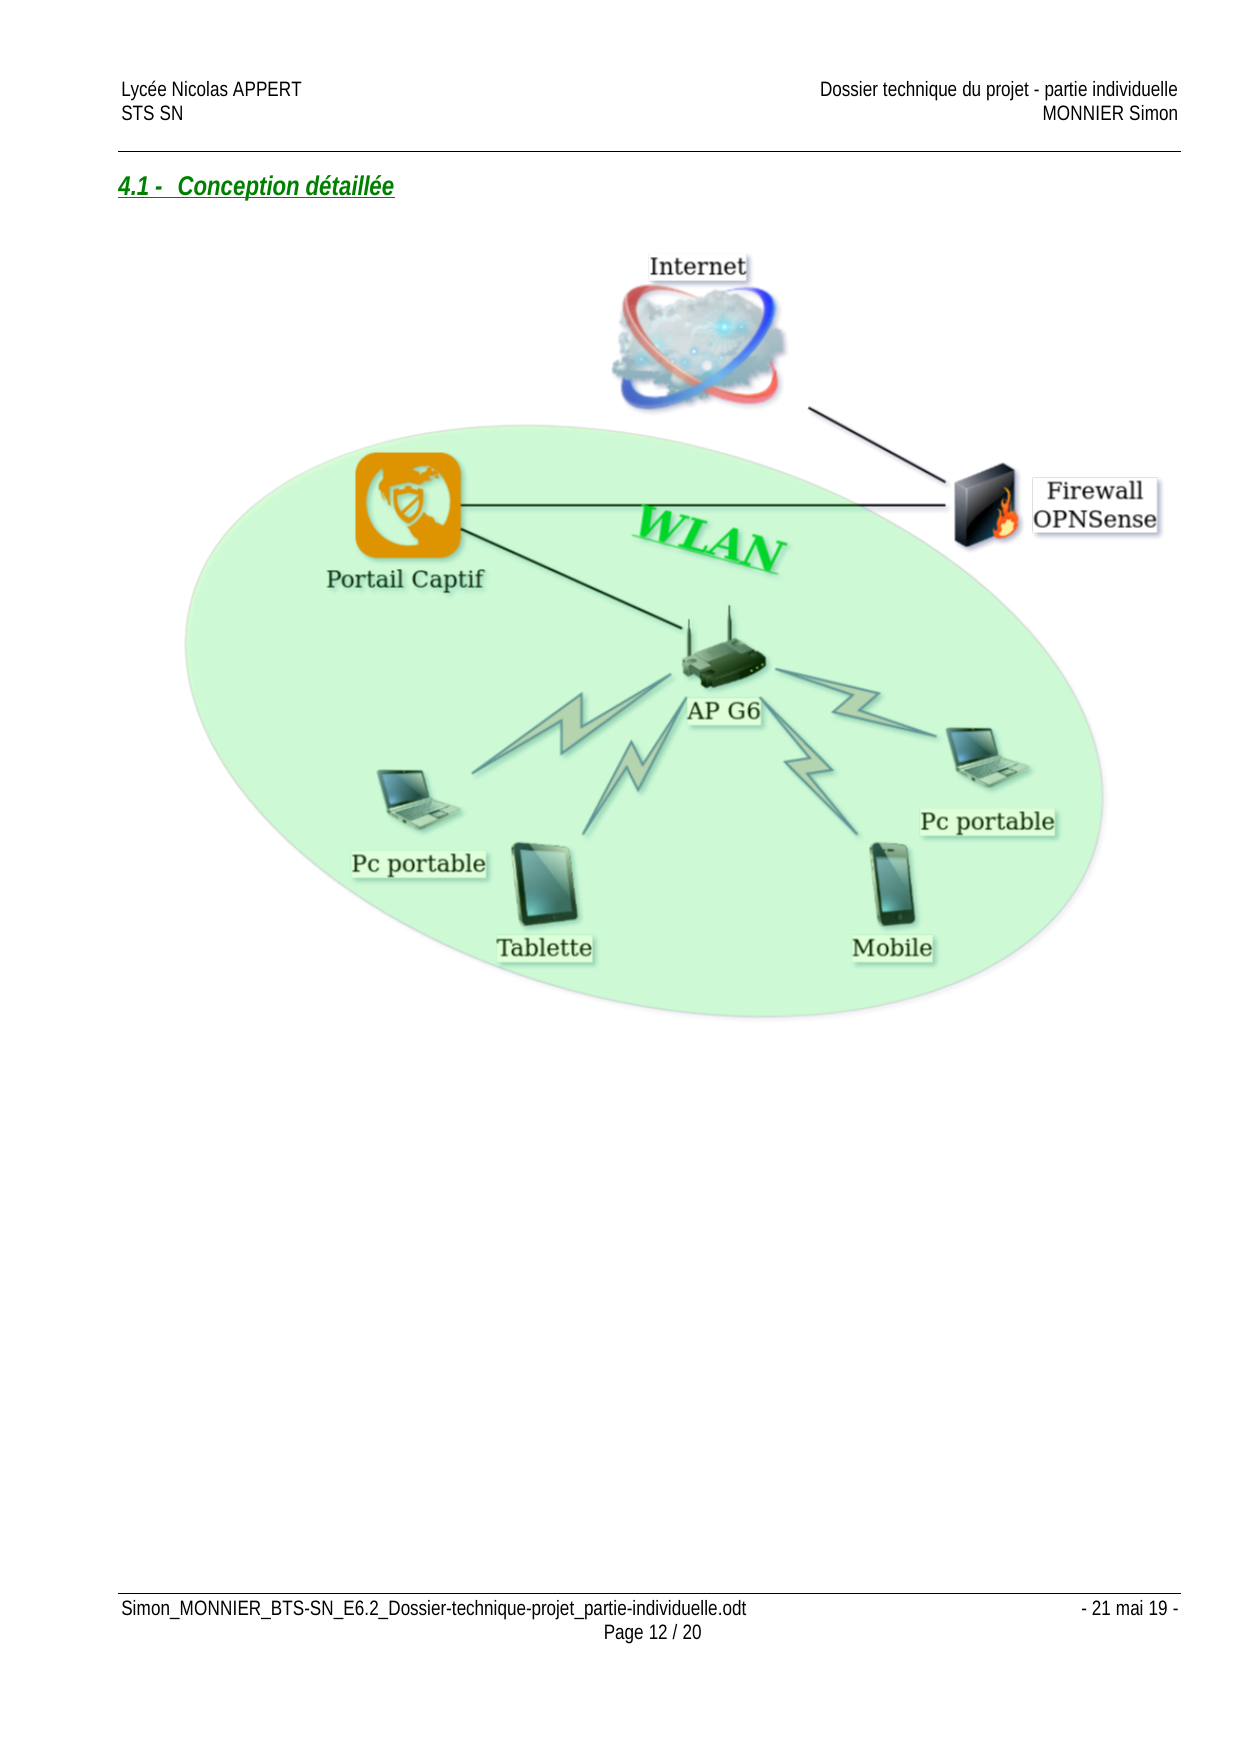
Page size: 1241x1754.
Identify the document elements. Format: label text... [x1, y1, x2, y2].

subtitle Conception détaillée [118, 169, 1181, 200]
picture [118, 253, 1182, 1124]
